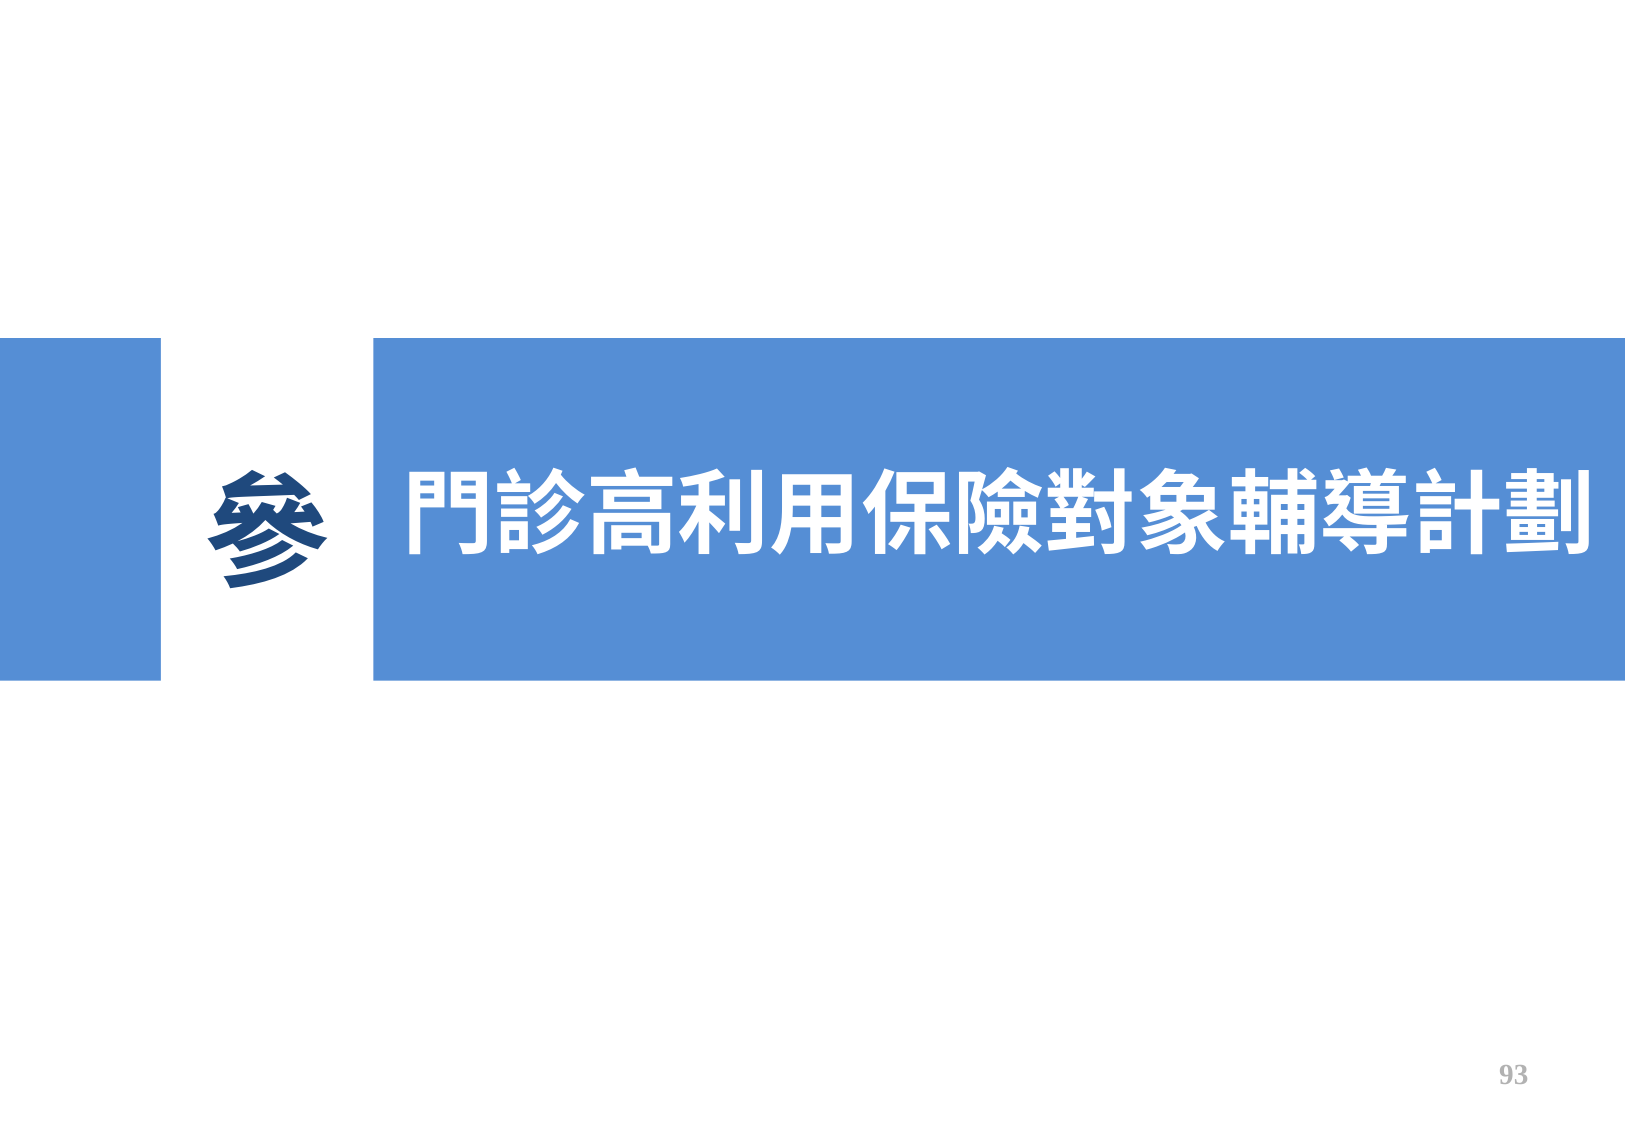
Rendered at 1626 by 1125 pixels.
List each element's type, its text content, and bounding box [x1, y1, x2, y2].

text_box [0, 338, 160, 681]
text_box [374, 338, 1625, 681]
text_box 門診高利用保險對象輔導計劃 [375, 438, 1623, 580]
text_box 參 [160, 295, 374, 761]
slide_number [1164, 1042, 1544, 1103]
